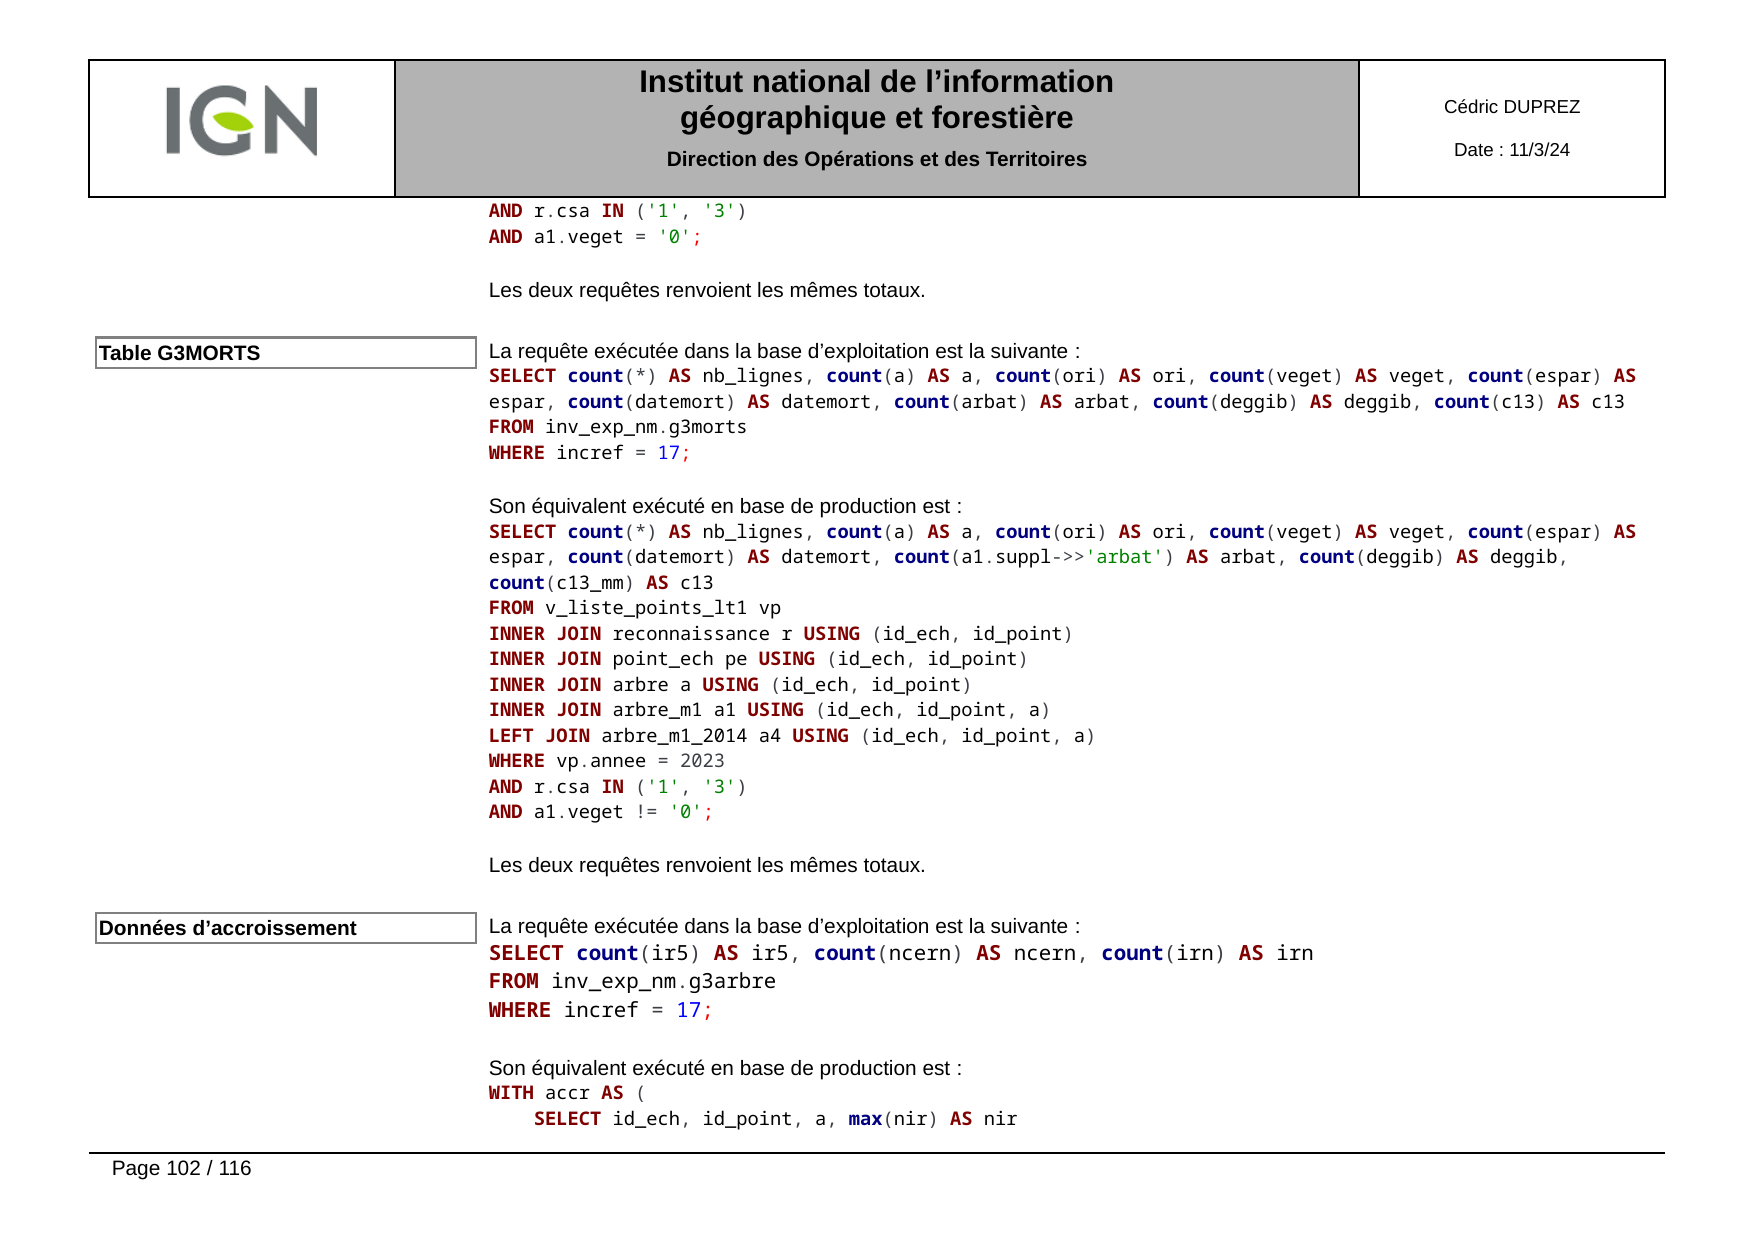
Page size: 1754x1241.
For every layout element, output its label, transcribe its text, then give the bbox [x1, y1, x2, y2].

table_cell AND r.csa IN ('1', '3') AND a1.veget = '0'; Les deux requêtes renvoient les mêmes totaux. [483, 198, 1665, 335]
picture [141, 62, 343, 180]
table_cell [89, 198, 483, 335]
table_cell La requête exécutée dans la base d’exploitation est la suivante : SELECT count(*) AS nb_lignes, count(a) AS a, count(ori) AS ori, count(veget) AS veget, count(espar) AS espar, count(datemort) AS datemort, count(arbat) AS arbat, count(deggib) AS deggib, count(c13) AS c13 FROM inv_exp_nm.g3morts WHERE incref = 17; Son équivalent exécuté en base de production est : SELECT count(*) AS nb_lignes, count(a) AS a, count(ori) AS ori, count(veget) AS veget, count(espar) AS espar, count(datemort) AS datemort, count(a1.suppl->>'arbat') AS arbat, count(deggib) AS deggib, count(c13_mm) AS c13 FROM v_liste_points_lt1 vp INNER JOIN reconnaissance r USING (id_ech, id_point) INNER JOIN point_ech pe USING (id_ech, id_point) INNER JOIN arbre a USING (id_ech, id_point) INNER JOIN arbre_m1 a1 USING (id_ech, id_point, a) LEFT JOIN arbre_m1_2014 a4 USING (id_ech, id_point, a) WHERE vp.annee = 2023 AND r.csa IN ('1', '3') AND a1.veget != '0'; Les deux requêtes renvoient les mêmes totaux. [483, 335, 1665, 911]
table_cell Données d’accroissement [89, 911, 483, 1136]
table_cell La requête exécutée dans la base d’exploitation est la suivante : SELECT count(ir5) AS ir5, count(ncern) AS ncern, count(irn) AS irn FROM inv_exp_nm.g3arbre WHERE incref = 17; Son équivalent exécuté en base de production est : WITH accr AS ( SELECT id_ech, id_point, a, max(nir) AS nir [483, 911, 1665, 1136]
table_cell Table G3MORTS [89, 335, 483, 911]
